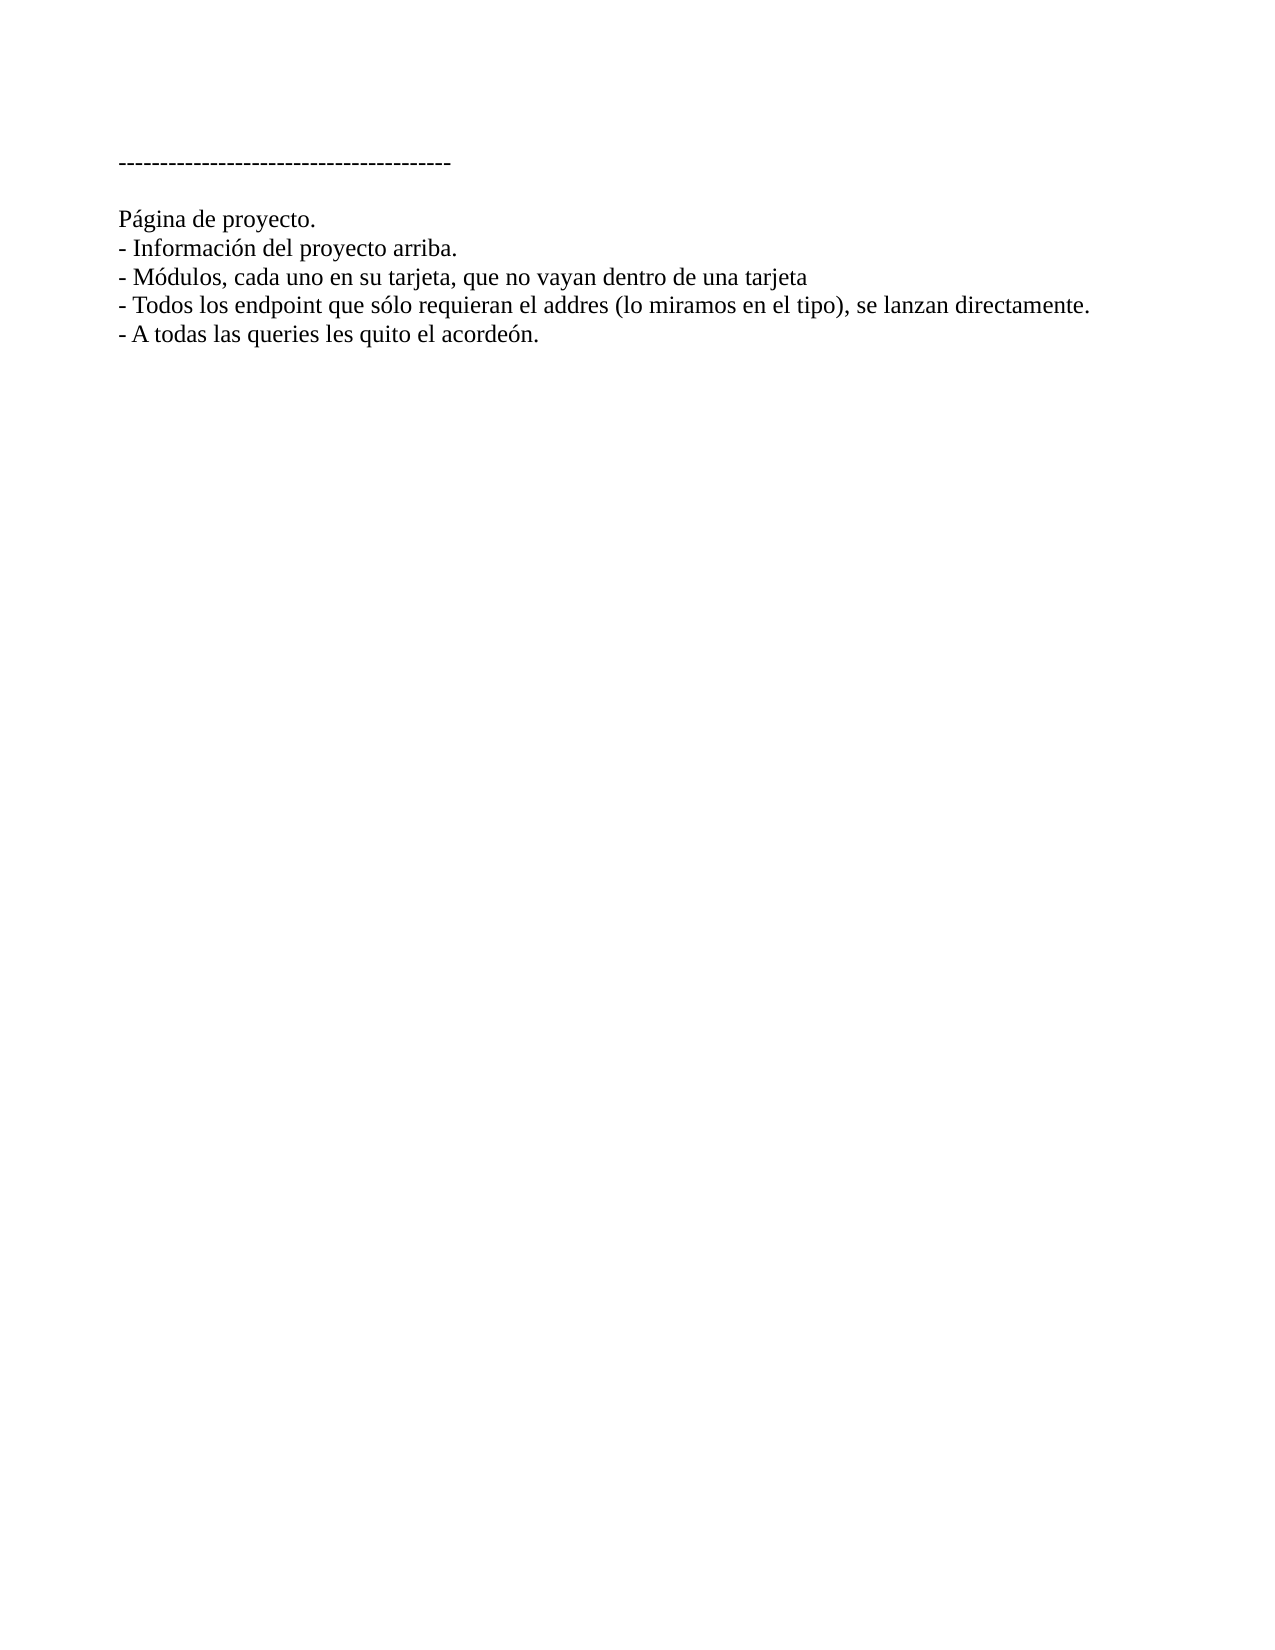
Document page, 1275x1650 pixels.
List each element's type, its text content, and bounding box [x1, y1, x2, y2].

text - Información del proyecto arriba. [118, 233, 1157, 262]
text - Todos los endpoint que sólo requieran el addres (lo miramos en el tipo), se lanzan directamente. [118, 291, 1157, 319]
text Página de proyecto. [118, 204, 1157, 233]
text - Módulos, cada uno en su tarjeta, que no vayan dentro de una tarjeta [118, 262, 1157, 291]
text ---------------------------------------- [118, 147, 1157, 176]
text - A todas las queries les quito el acordeón. [118, 319, 1157, 348]
